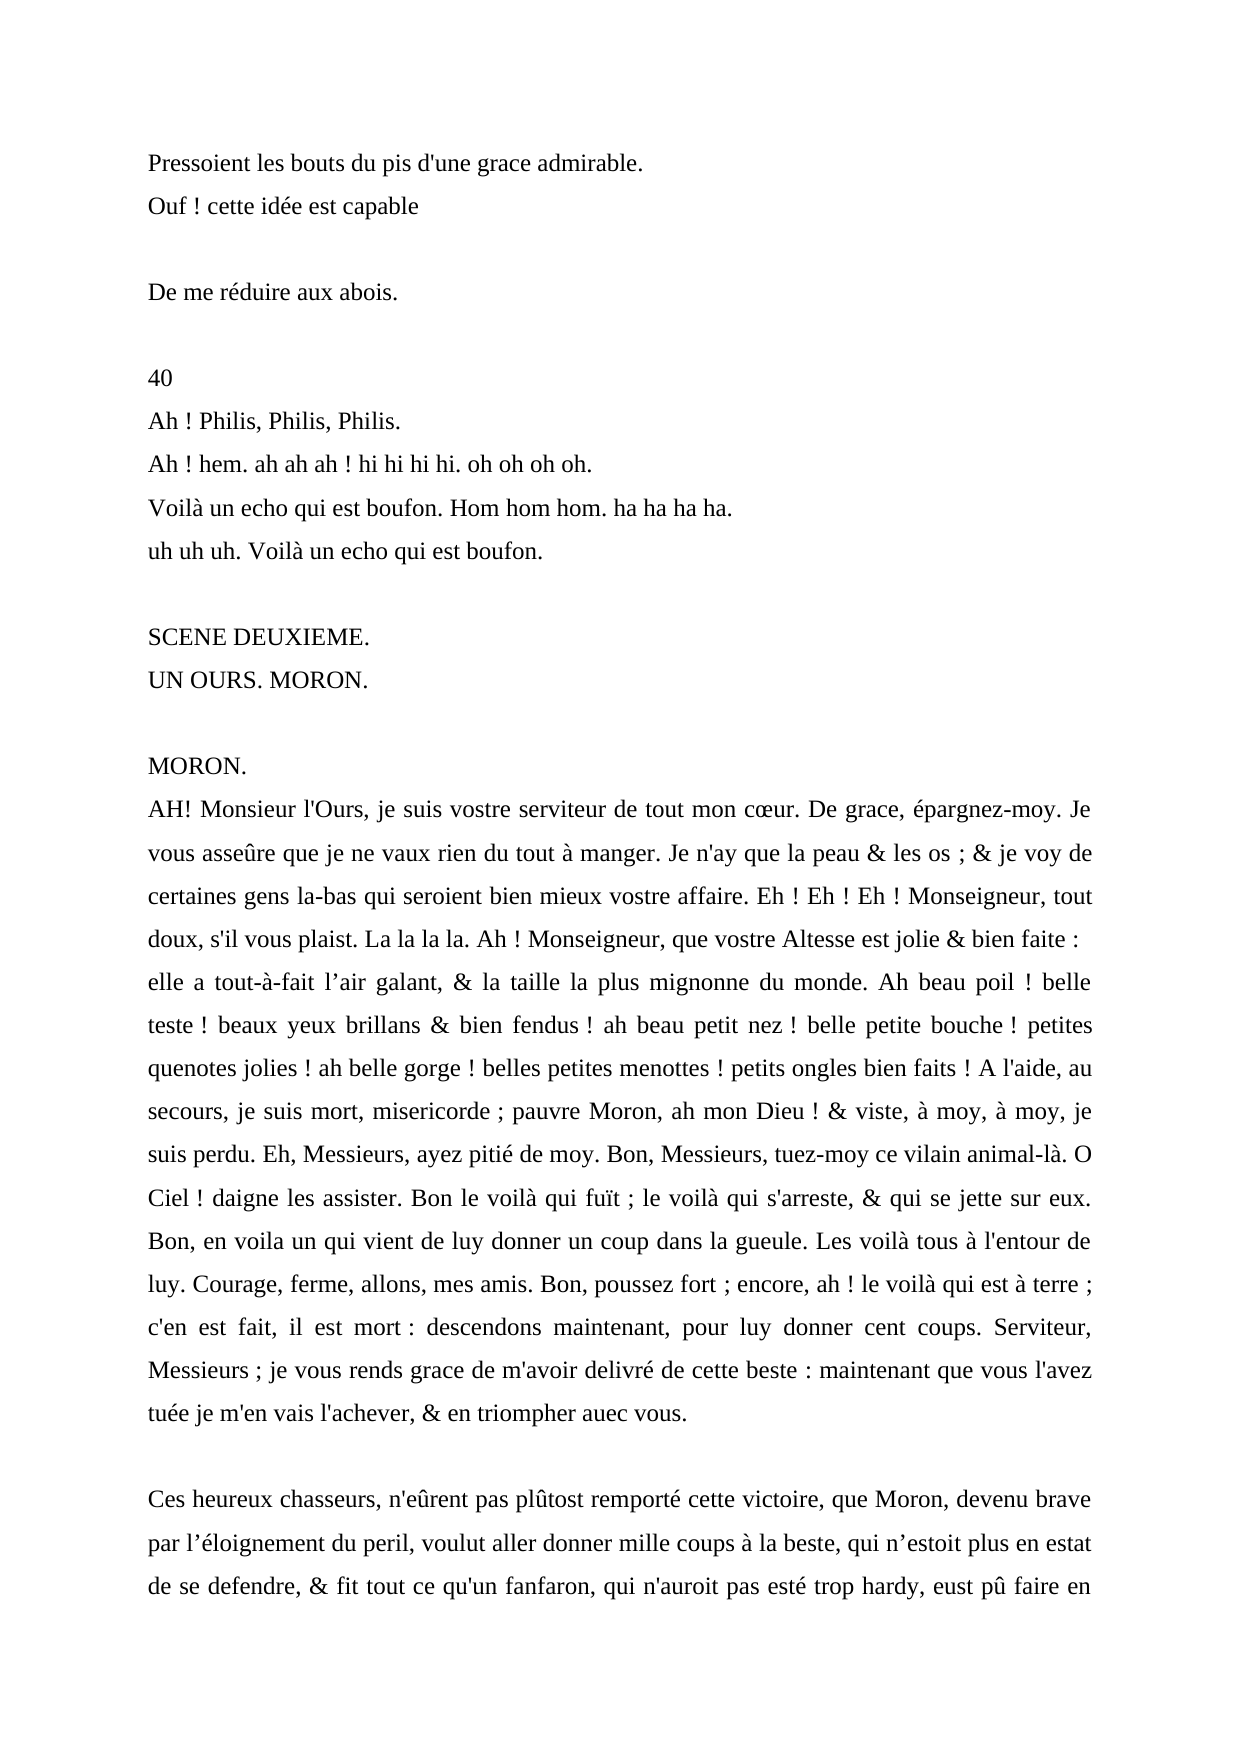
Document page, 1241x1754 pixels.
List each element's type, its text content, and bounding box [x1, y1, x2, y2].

text Ah ! hem. ah ah ah ! hi hi hi hi. oh oh oh oh. [148, 449, 1093, 478]
text Ah ! Philis, Philis, Philis. [148, 406, 1093, 435]
text elle a tout-à-fait l’air galant, & la taille la plus mignonne du monde. Ah beau poil ! belle teste ! beaux yeux brillans & bien fendus ! ah beau petit nez ! belle petite bouche ! petites quenotes jolies ! ah belle gorge ! belles petites menottes ! petits ongles bien faits ! A l'aide, au secours, je suis mort, misericorde ; pauvre Moron, ah mon Dieu ! & viste, à moy, à moy, je suis perdu. Eh, Messieurs, ayez pitié de moy. Bon, Messieurs, tuez-moy ce vilain animal-là. O Ciel ! daigne les assister. Bon le voilà qui fuït ; le voilà qui s'arreste, & qui se jette sur eux. Bon, en voila un qui vient de luy donner un coup dans la gueule. Les voilà tous à l'entour de luy. Courage, ferme, allons, mes amis. Bon, poussez fort ; encore, ah ! le voilà qui est à terre ; c'en est fait, il est mort : descendons maintenant, pour luy donner cent coups. Serviteur, Messieurs ; je vous rends grace de m'avoir delivré de cette beste : maintenant que vous l'avez tuée je m'en vais l'achever, & en triompher auec vous. [148, 967, 1093, 1427]
text AH! Monsieur l'Ours, je suis vostre serviteur de tout mon cœur. De grace, épargnez-moy. Je vous asseûre que je ne vaux rien du tout à manger. Je n'ay que la peau & les os ; & je voy de certaines gens la-bas qui seroient bien mieux vostre affaire. Eh ! Eh ! Eh ! Monseigneur, tout doux, s'il vous plaist. La la la la. Ah ! Monseigneur, que vostre Altesse est jolie & bien faite : [148, 794, 1093, 953]
text UN OURS. MORON. [148, 665, 1093, 694]
text Voilà un echo qui est boufon. Hom hom hom. ha ha ha ha. [148, 493, 1093, 521]
text Ces heureux chasseurs, n'eûrent pas plûtost remporté cette victoire, que Moron, devenu brave par l’éloignement du peril, voulut aller donner mille coups à la beste, qui n’estoit plus en estat de se defendre, & fit tout ce qu'un fanfaron, qui n'auroit pas esté trop hardy, eust pû faire en [148, 1484, 1093, 1599]
text Pressoient les bouts du pis d'une grace admirable. [148, 148, 1093, 176]
text Ouf ! cette idée est capable [148, 191, 1093, 219]
text uh uh uh. Voilà un echo qui est boufon. [148, 536, 1093, 564]
text MORON. [148, 751, 1093, 780]
text SCENE DEUXIEME. [148, 622, 1093, 651]
text 40 [148, 363, 1093, 392]
text De me réduire aux abois. [148, 277, 1093, 306]
